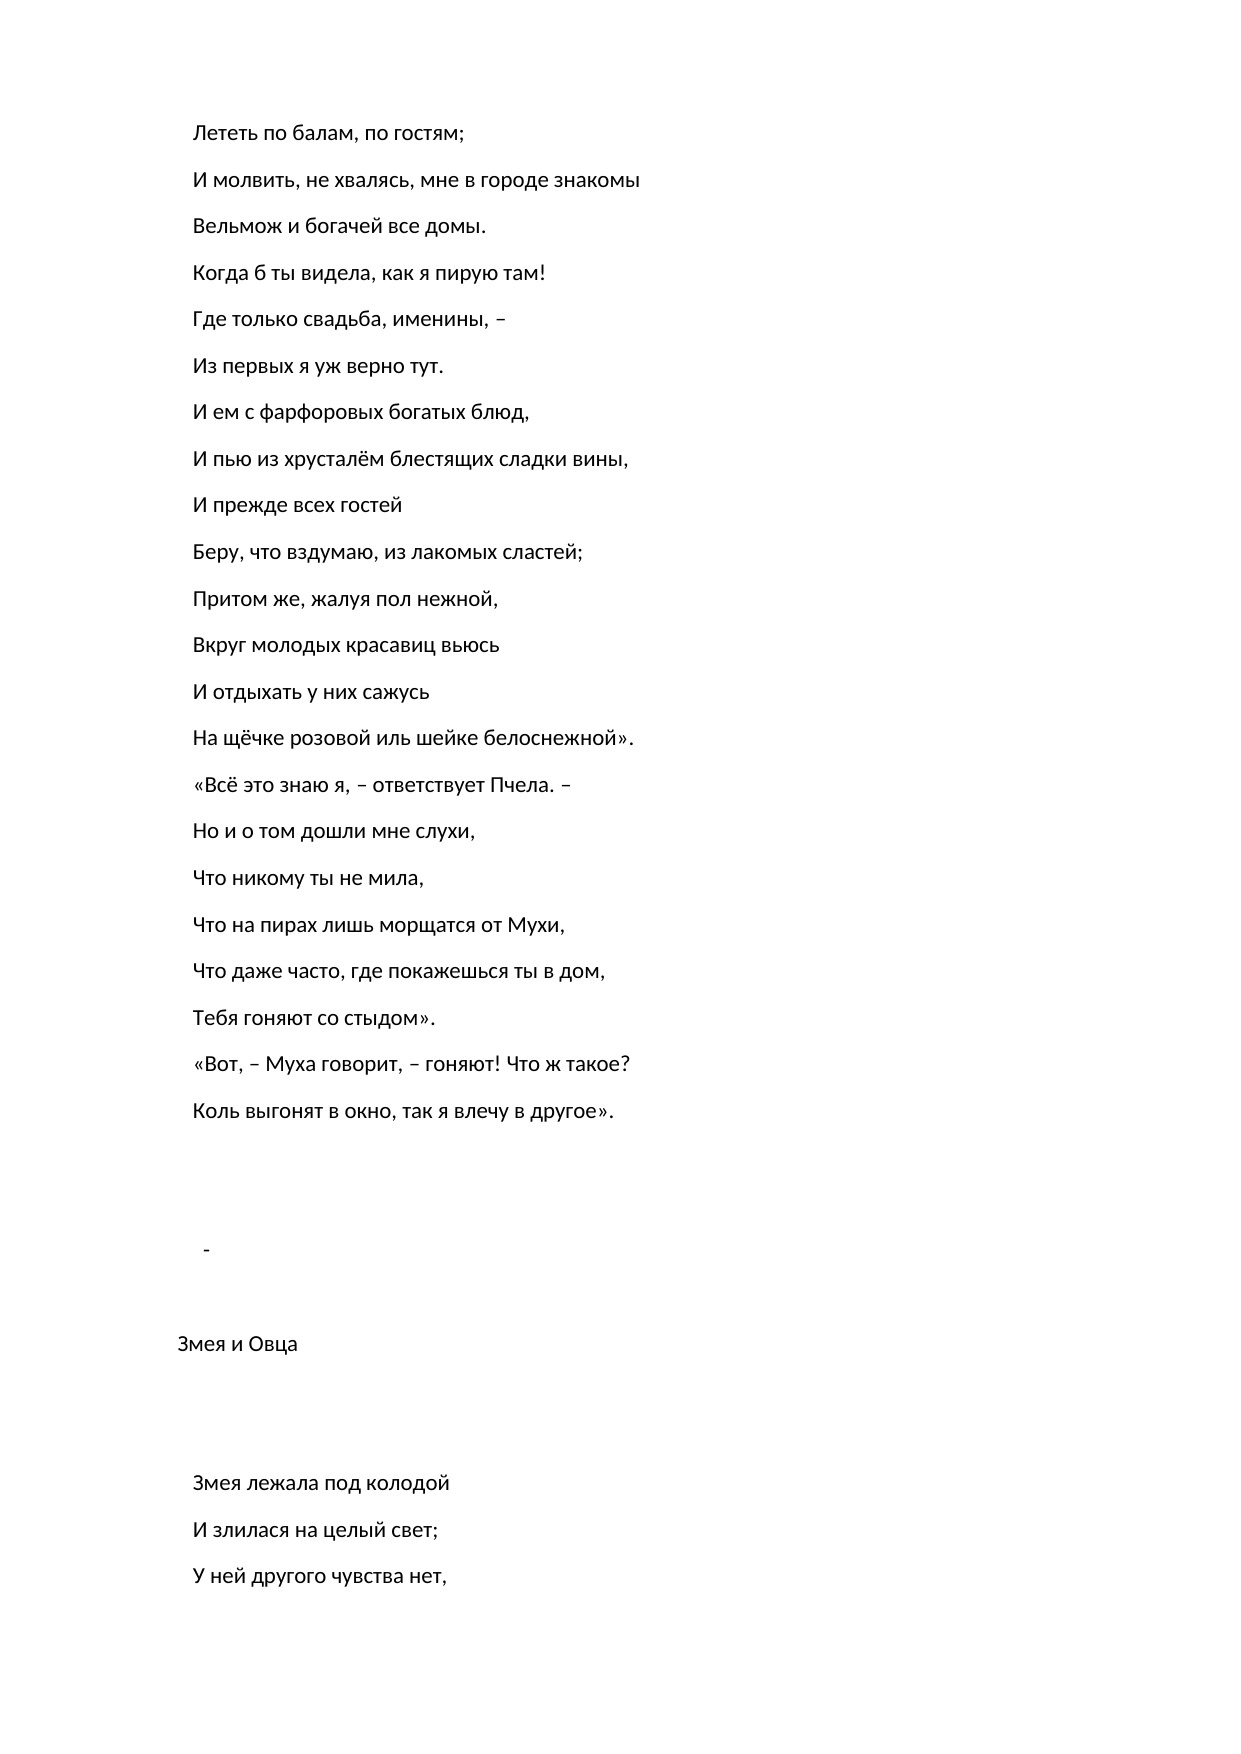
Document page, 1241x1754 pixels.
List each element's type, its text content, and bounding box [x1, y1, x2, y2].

text Когда б ты видела, как я пирую там! [177, 258, 1152, 286]
text Лететь по балам, по гостям; [177, 118, 1152, 146]
text «Всё это знаю я, – ответствует Пчела. – [177, 770, 1152, 798]
text «Вот, – Муха говорит, – гоняют! Что ж такое? [177, 1049, 1152, 1077]
text Вельмож и богачей все домы. [177, 211, 1152, 239]
text Беру, что вздумаю, из лакомых сластей; [177, 537, 1152, 565]
text Вкруг молодых красавиц вьюсь [177, 630, 1152, 658]
text Но и о том дошли мне слухи, [177, 817, 1152, 844]
text И молвить, не хвалясь, мне в городе знакомы [177, 165, 1152, 193]
text Что никому ты не мила, [177, 863, 1152, 891]
text Змея лежала под колодой [177, 1468, 1152, 1496]
text Из первых я уж верно тут. [177, 351, 1152, 379]
text Что даже часто, где покажешься ты в дом, [177, 956, 1152, 984]
text И прежде всех гостей [177, 491, 1152, 519]
text У ней другого чувства нет, [177, 1562, 1152, 1589]
text На щёчке розовой иль шейке белоснежной». [177, 723, 1152, 751]
text И ем с фарфоровых богатых блюд, [177, 397, 1152, 426]
text И отдыхать у них сажусь [177, 677, 1152, 705]
text Коль выгонят в окно, так я влечу в другое». [177, 1096, 1152, 1124]
text Тебя гоняют со стыдом». [177, 1003, 1152, 1031]
text Змея и Овца [177, 1329, 1152, 1357]
text Где только свадьба, именины, – [177, 304, 1152, 332]
text Притом же, жалуя пол нежной, [177, 584, 1152, 612]
text И злилася на целый свет; [177, 1515, 1152, 1543]
text - [177, 1236, 1152, 1264]
text И пью из хрусталём блестящих сладки вины, [177, 444, 1152, 472]
text Что на пирах лишь морщатся от Мухи, [177, 910, 1152, 938]
